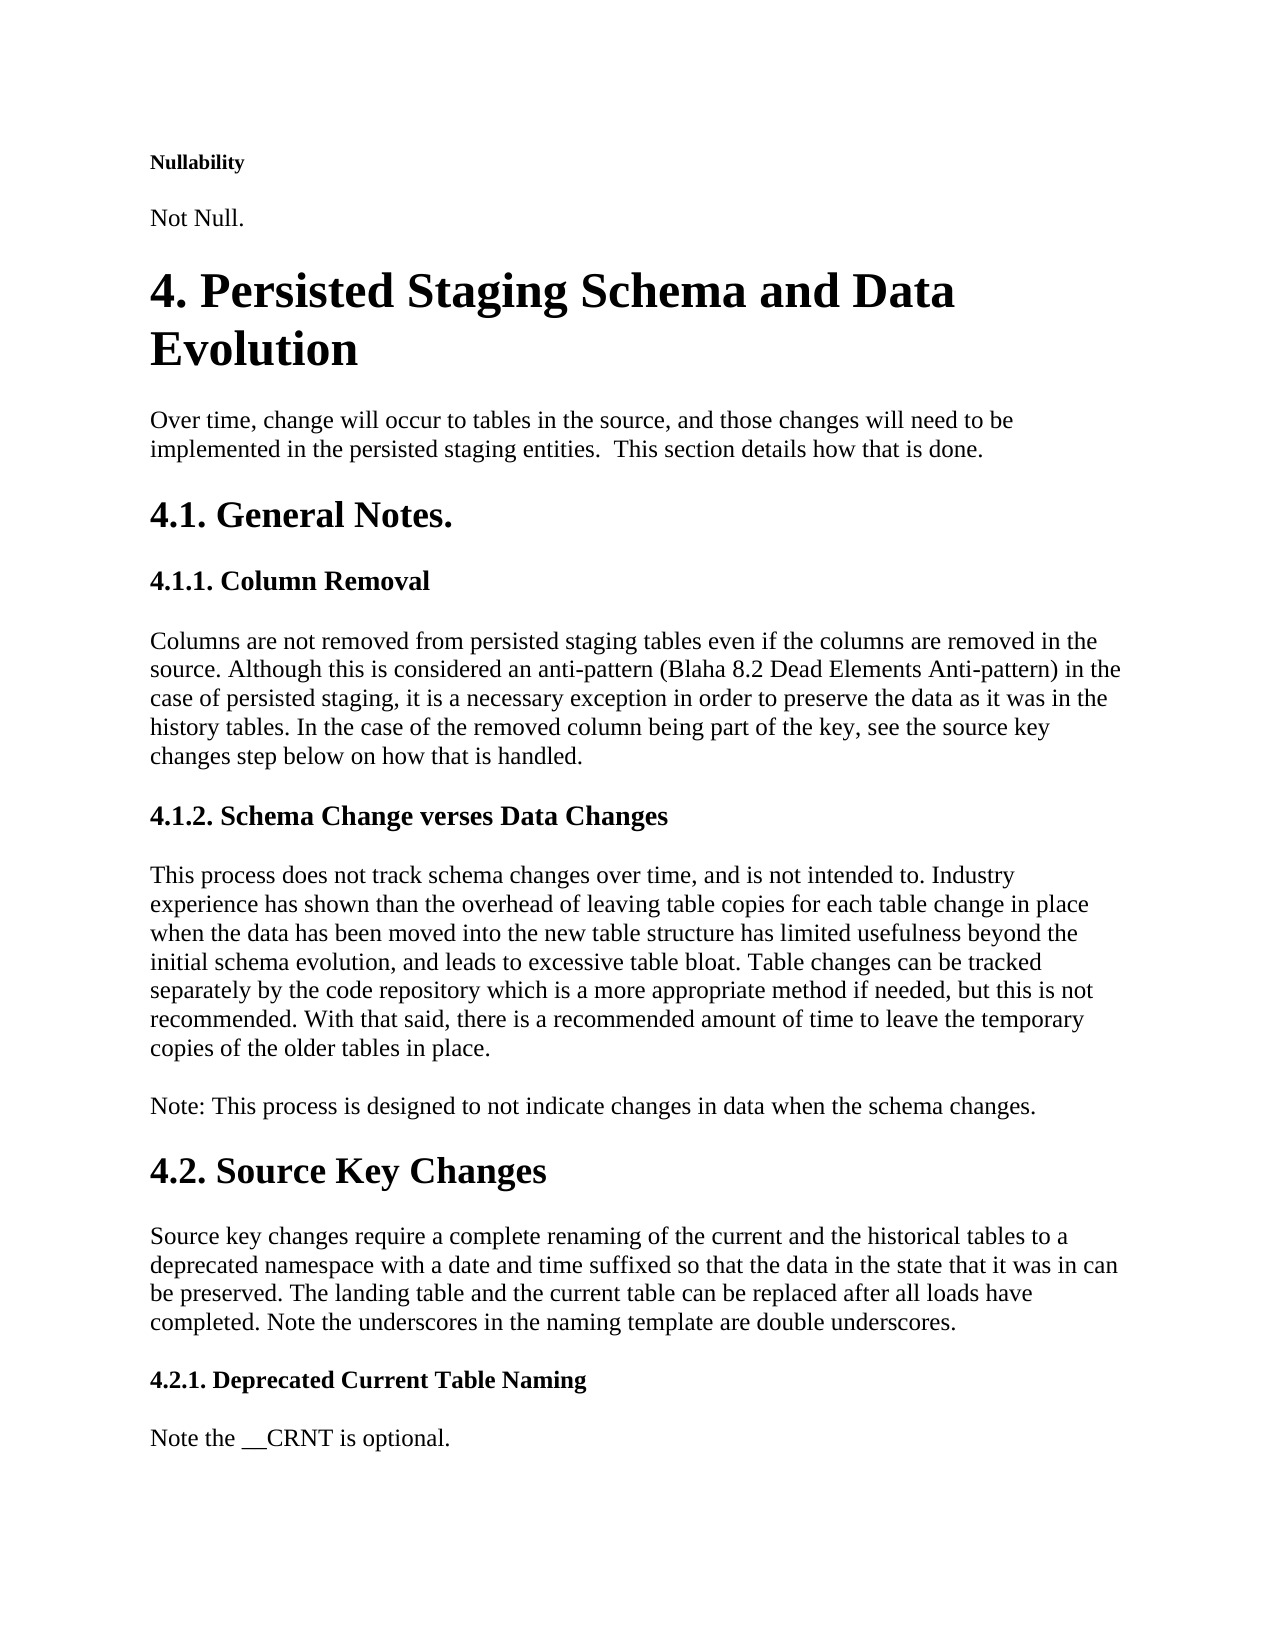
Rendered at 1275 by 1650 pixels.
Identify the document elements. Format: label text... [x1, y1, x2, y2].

subtitle 4.1.1. Column Removal [150, 564, 1125, 597]
subtitle Nullability [150, 150, 1125, 174]
text This process does not track schema changes over time, and is not intended to. Industry experience has shown than the overhead of leaving table copies for each table change in place when the data has been moved into the new table structure has limited usefulness beyond the initial schema evolution, and leads to excessive table bloat. Table changes can be tracked separately by the code repository which is a more appropriate method if needed, but this is not recommended. With that said, there is a recommended amount of time to leave the temporary copies of the older tables in place. [150, 860, 1125, 1062]
text Source key changes require a complete renaming of the current and the historical tables to a deprecated namespace with a date and time suffixed so that the data in the state that it was in can be preserved. The landing table and the current table can be replaced after all loads have completed. Note the underscores in the naming template are double underscores. [150, 1221, 1125, 1336]
subtitle 4. Persisted Staging Schema and Data Evolution [150, 261, 1125, 376]
subtitle 4.1.2. Schema Change verses Data Changes [150, 799, 1125, 831]
text Columns are not removed from persisted staging tables even if the columns are removed in the source. Although this is considered an anti-pattern (Blaha 8.2 Dead Elements Anti-pattern) in the case of persisted staging, it is a necessary exception in order to preserve the data as it was in the history tables. In the case of the removed column being part of the key, see the source key changes step below on how that is handled. [150, 626, 1125, 769]
subtitle 4.2. Source Key Changes [150, 1149, 1125, 1192]
subtitle 4.2.1. Deprecated Current Table Naming [150, 1365, 1125, 1394]
text Not Null. [150, 203, 1125, 232]
subtitle 4.1. General Notes. [150, 492, 1125, 535]
text Note: This process is designed to not indicate changes in data when the schema changes. [150, 1091, 1125, 1119]
text Note the __CRNT is optional. [150, 1423, 1125, 1452]
text Over time, change will occur to tables in the source, and those changes will need to be implemented in the persisted staging entities. This section details how that is done. [150, 405, 1125, 463]
